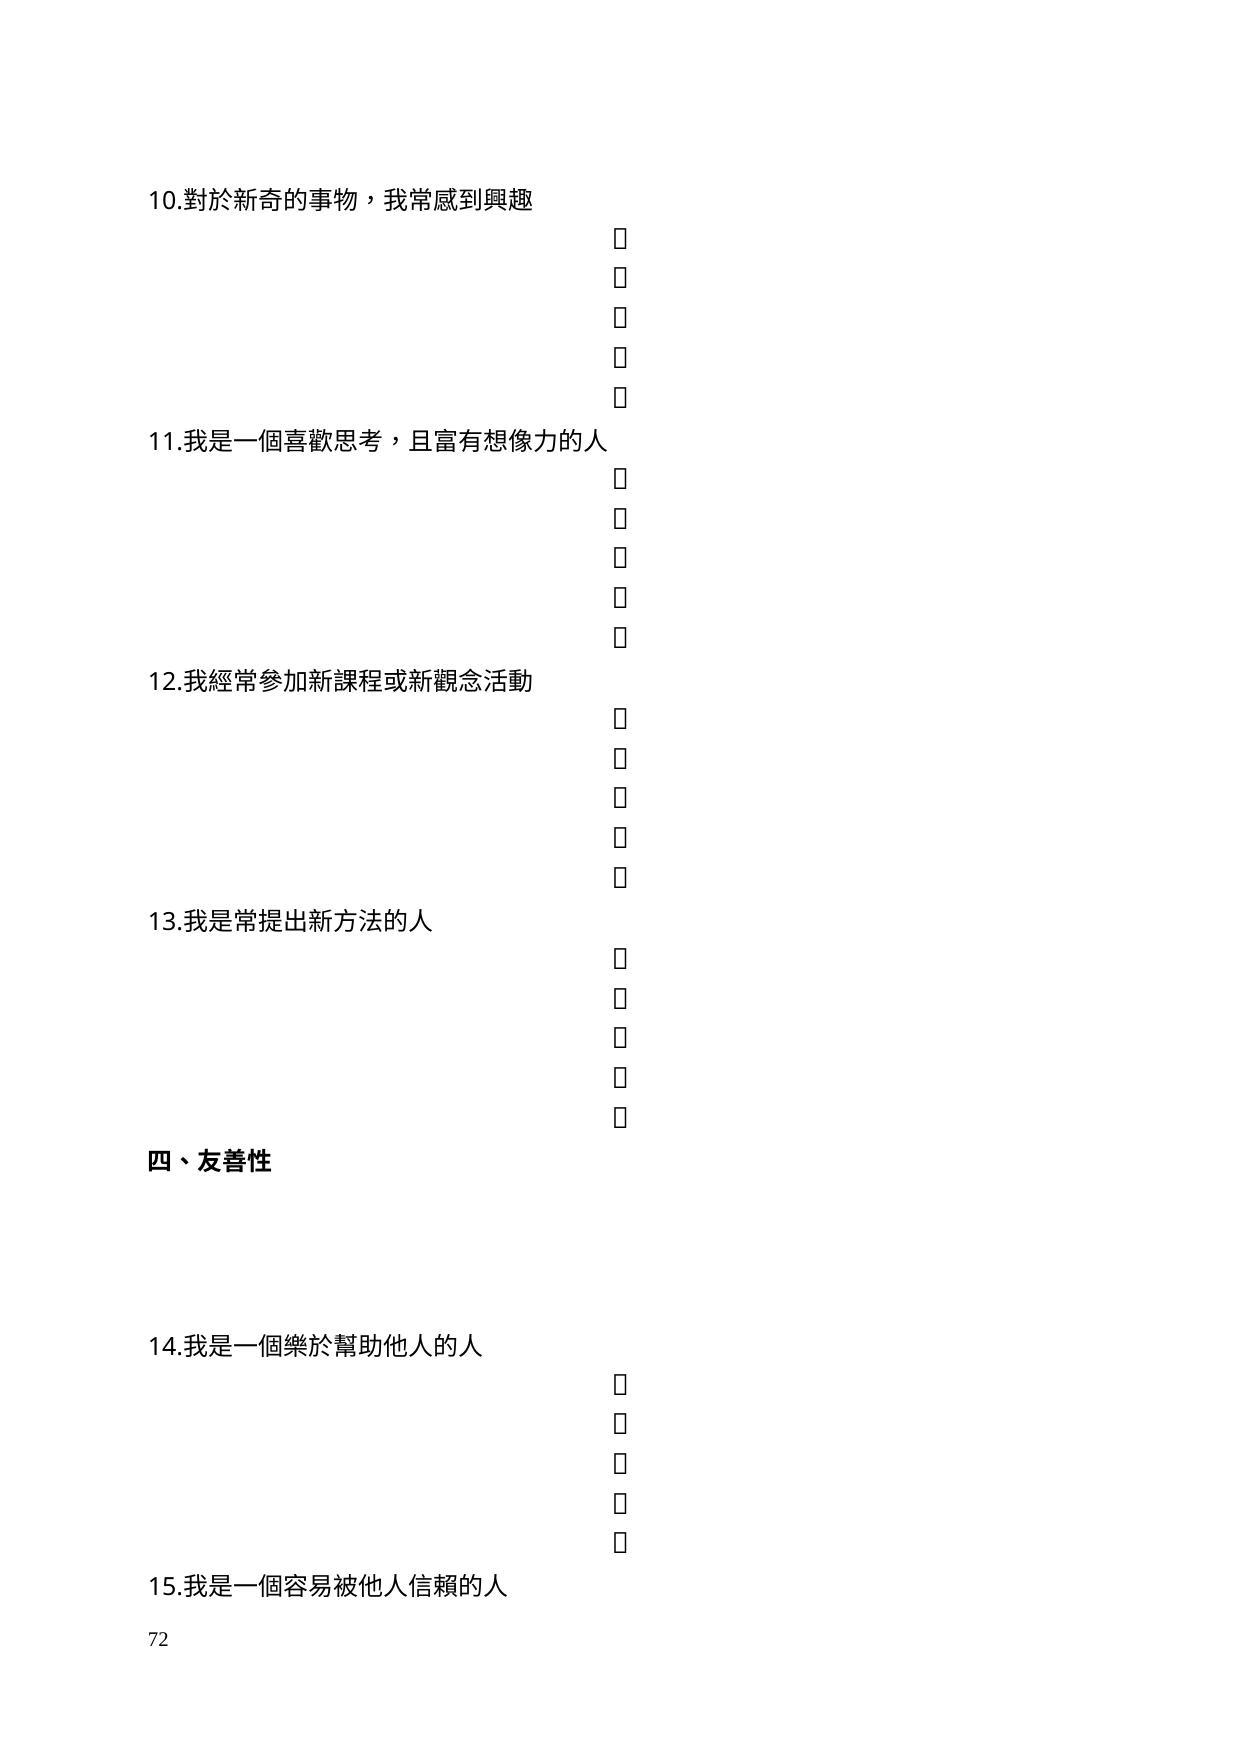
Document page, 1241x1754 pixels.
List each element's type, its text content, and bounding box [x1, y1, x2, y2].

text  [148, 337, 1092, 377]
text  [148, 297, 1092, 337]
text  [148, 1523, 1092, 1562]
text  [148, 938, 1092, 978]
text  [148, 1018, 1092, 1057]
text  [148, 1364, 1092, 1404]
text  [148, 978, 1092, 1018]
text  [148, 698, 1092, 738]
list 對於新奇的事物，我常感到興趣 [148, 176, 1092, 218]
text  [148, 377, 1092, 417]
list 我是一個喜歡思考，且富有想像力的人 [148, 417, 1092, 458]
text 四、友善性 [148, 1137, 1092, 1178]
text  [148, 1404, 1092, 1443]
text  [148, 817, 1092, 857]
text  [148, 857, 1092, 897]
text  [148, 1483, 1092, 1523]
list 我經常參加新課程或新觀念活動 [148, 657, 1092, 698]
text  [148, 778, 1092, 817]
text  [148, 738, 1092, 778]
text  [148, 498, 1092, 538]
text  [148, 617, 1092, 657]
list 我是一個樂於幫助他人的人 [148, 1322, 1092, 1364]
text  [148, 258, 1092, 297]
list 我是常提出新方法的人 [148, 897, 1092, 938]
list 我是一個容易被他人信賴的人 [148, 1562, 1092, 1604]
text  [148, 538, 1092, 577]
text  [148, 218, 1092, 258]
text  [148, 1057, 1092, 1097]
text  [148, 577, 1092, 617]
text  [148, 1443, 1092, 1483]
text  [148, 1097, 1092, 1137]
text  [148, 458, 1092, 498]
